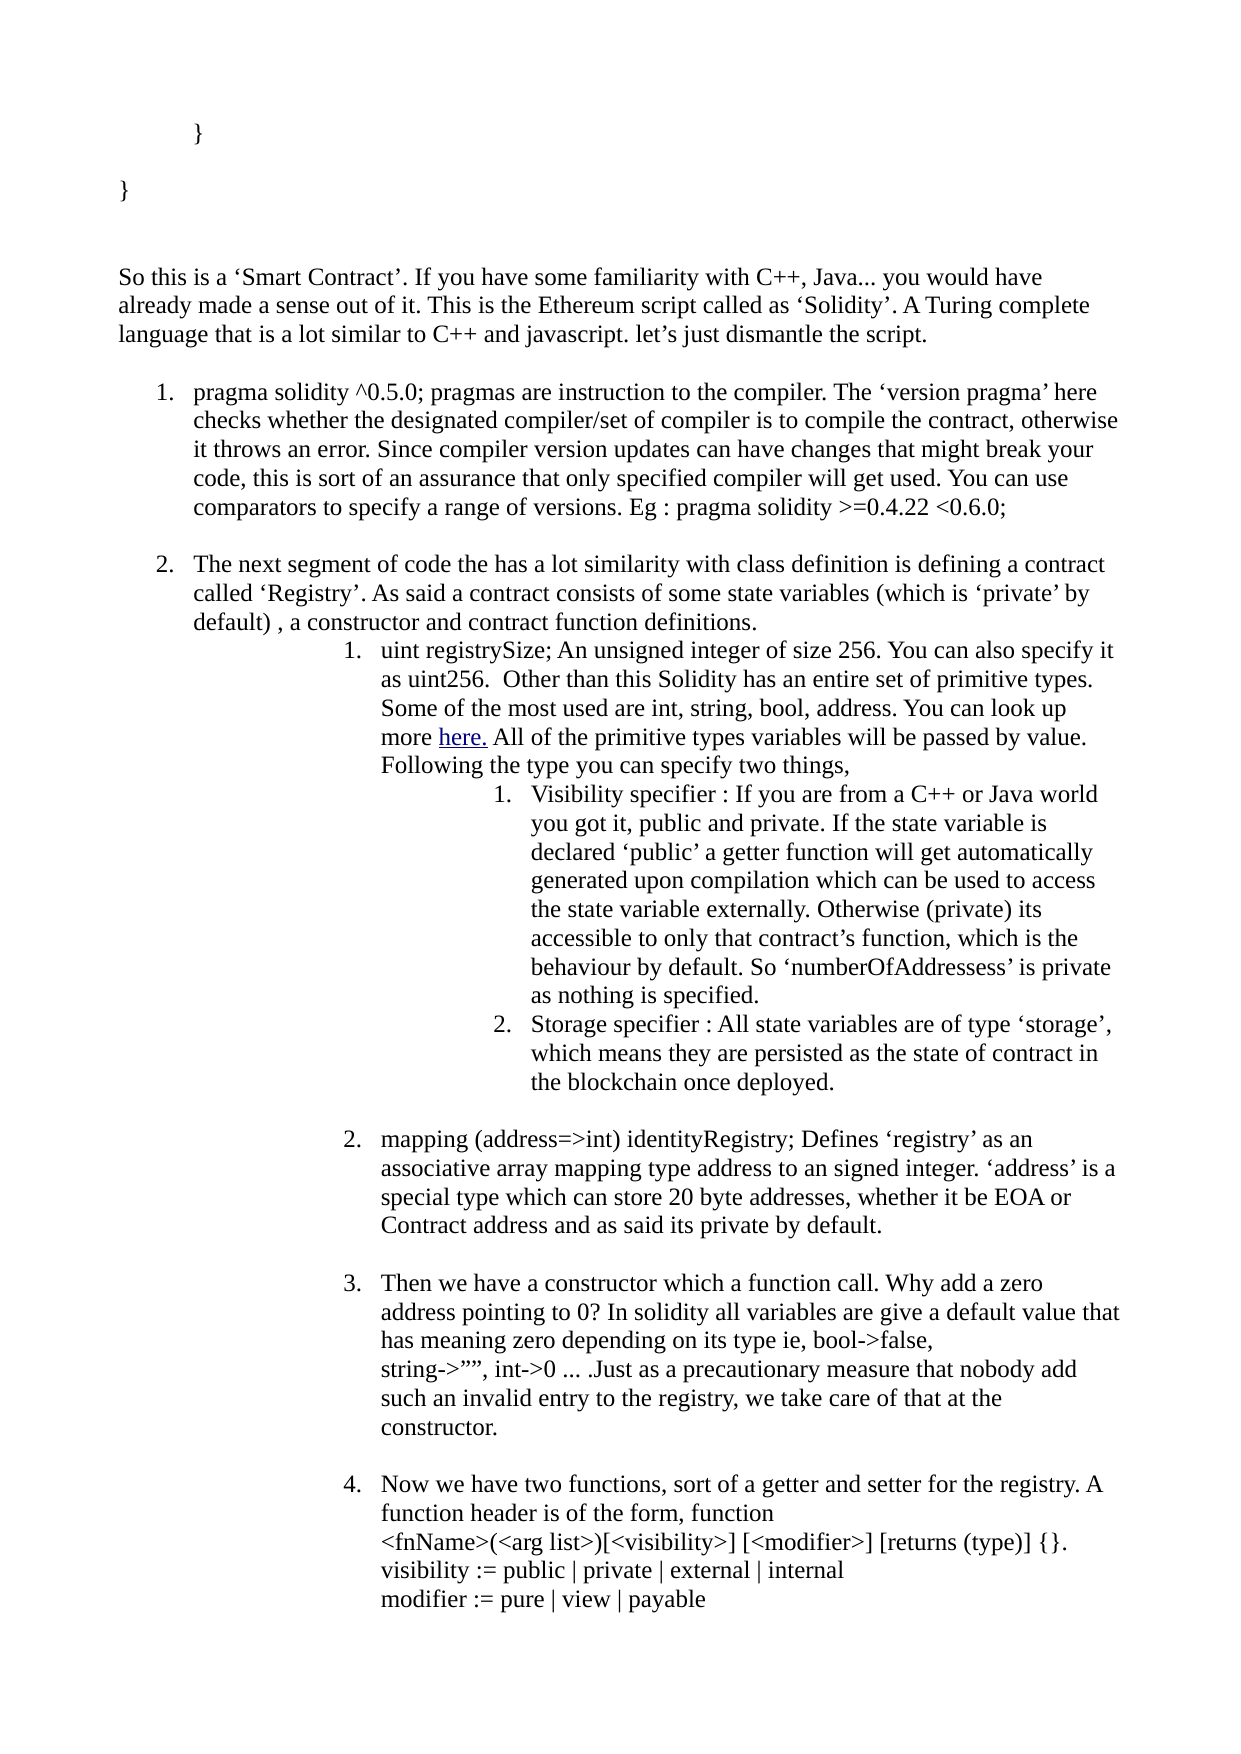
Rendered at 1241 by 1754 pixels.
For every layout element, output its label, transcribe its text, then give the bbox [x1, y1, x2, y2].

text } [118, 176, 1122, 204]
list pragma solidity ^0.5.0; pragmas are instruction to the compiler. The ‘version pragma’ here checks whether the designated compiler/set of compiler is to compile the contract, otherwise it throws an error. Since compiler version updates can have changes that might break your code, this is sort of an assurance that only specified compiler will get used. You can use comparators to specify a range of versions. Eg : pragma solidity >=0.4.22 <0.6.0; [156, 377, 1122, 521]
list The next segment of code the has a lot similarity with class definition is defining a contract called ‘Registry’. As said a contract consists of some state variables (which is ‘private’ by default) , a constructor and contract function definitions. [156, 549, 1122, 636]
text So this is a ‘Smart Contract’. If you have some familiarity with C++, Java... you would have already made a sense out of it. This is the Ethereum script called as ‘Solidity’. A Turing complete language that is a lot similar to C++ and javascript. let’s just dismantle the script. [118, 262, 1122, 348]
list mapping (address=>int) identityRegistry; Defines ‘registry’ as an associative array mapping type address to an signed integer. ‘address’ is a special type which can store 20 byte addresses, whether it be EOA or Contract address and as said its private by default. [343, 1124, 1122, 1239]
list string->””, int->0 ... .Just as a precautionary measure that nobody add such an invalid entry to the registry, we take care of that at the constructor. [343, 1354, 1122, 1441]
list Then we have a constructor which a function call. Why add a zero address pointing to 0? In solidity all variables are give a default value that has meaning zero depending on its type ie, bool->false, [343, 1268, 1122, 1354]
list uint registrySize; An unsigned integer of size 256. You can also specify it as uint256. Other than this Solidity has an entire set of primitive types. Some of the most used are int, string, bool, address. You can look up more here. All of the primitive types variables will be passed by value. Following the type you can specify two things, [343, 636, 1122, 779]
list <fnName>(<arg list>)[<visibility>] [<modifier>] [returns (type)] {}. [343, 1527, 1122, 1556]
text } [118, 118, 1122, 147]
list Now we have two functions, sort of a getter and setter for the registry. A function header is of the form, function [343, 1469, 1122, 1527]
list visibility := public | private | external | internal [343, 1556, 1122, 1584]
list Visibility specifier : If you are from a C++ or Java world you got it, public and private. If the state variable is declared ‘public’ a getter function will get automatically generated upon compilation which can be used to access the state variable externally. Otherwise (private) its accessible to only that contract’s function, which is the behaviour by default. So ‘numberOfAddressess’ is private as nothing is specified. [493, 779, 1122, 1009]
list modifier := pure | view | payable [343, 1584, 1122, 1613]
list Storage specifier : All state variables are of type ‘storage’, which means they are persisted as the state of contract in the blockchain once deployed. [493, 1009, 1122, 1124]
